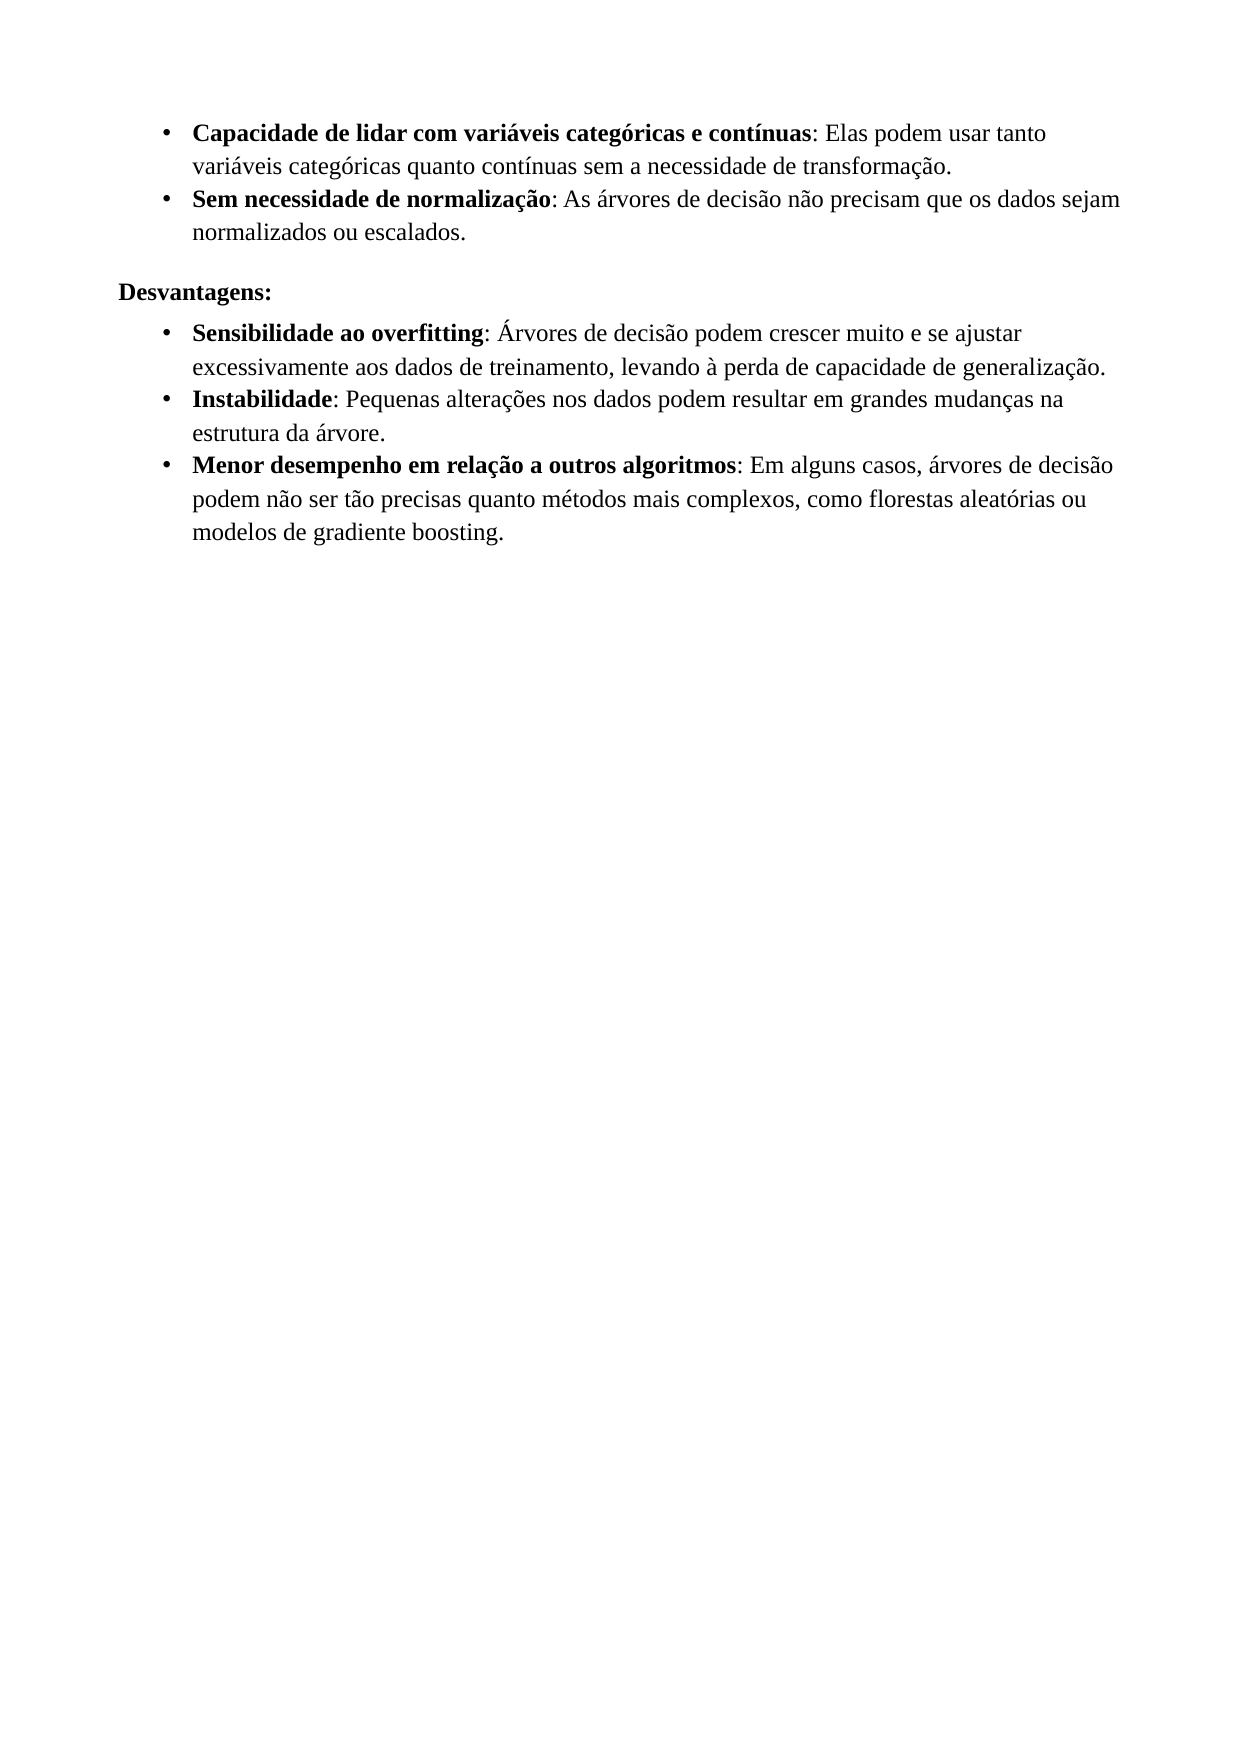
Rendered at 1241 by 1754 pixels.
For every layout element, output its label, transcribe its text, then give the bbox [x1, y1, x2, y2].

list Instabilidade: Pequenas alterações nos dados podem resultar em grandes mudanças na estrutura da árvore. [162, 384, 1122, 446]
list Sensibilidade ao overfitting: Árvores de decisão podem crescer muito e se ajustar excessivamente aos dados de treinamento, levando à perda de capacidade de generalização. [162, 318, 1122, 380]
list Menor desempenho em relação a outros algoritmos: Em alguns casos, árvores de decisão podem não ser tão precisas quanto métodos mais complexos, como florestas aleatórias ou modelos de gradiente boosting. [162, 451, 1122, 545]
subtitle Desvantagens: [118, 277, 1122, 306]
list Sem necessidade de normalização: As árvores de decisão não precisam que os dados sejam normalizados ou escalados. [162, 184, 1122, 246]
list Capacidade de lidar com variáveis categóricas e contínuas: Elas podem usar tanto variáveis categóricas quanto contínuas sem a necessidade de transformação. [162, 118, 1122, 180]
